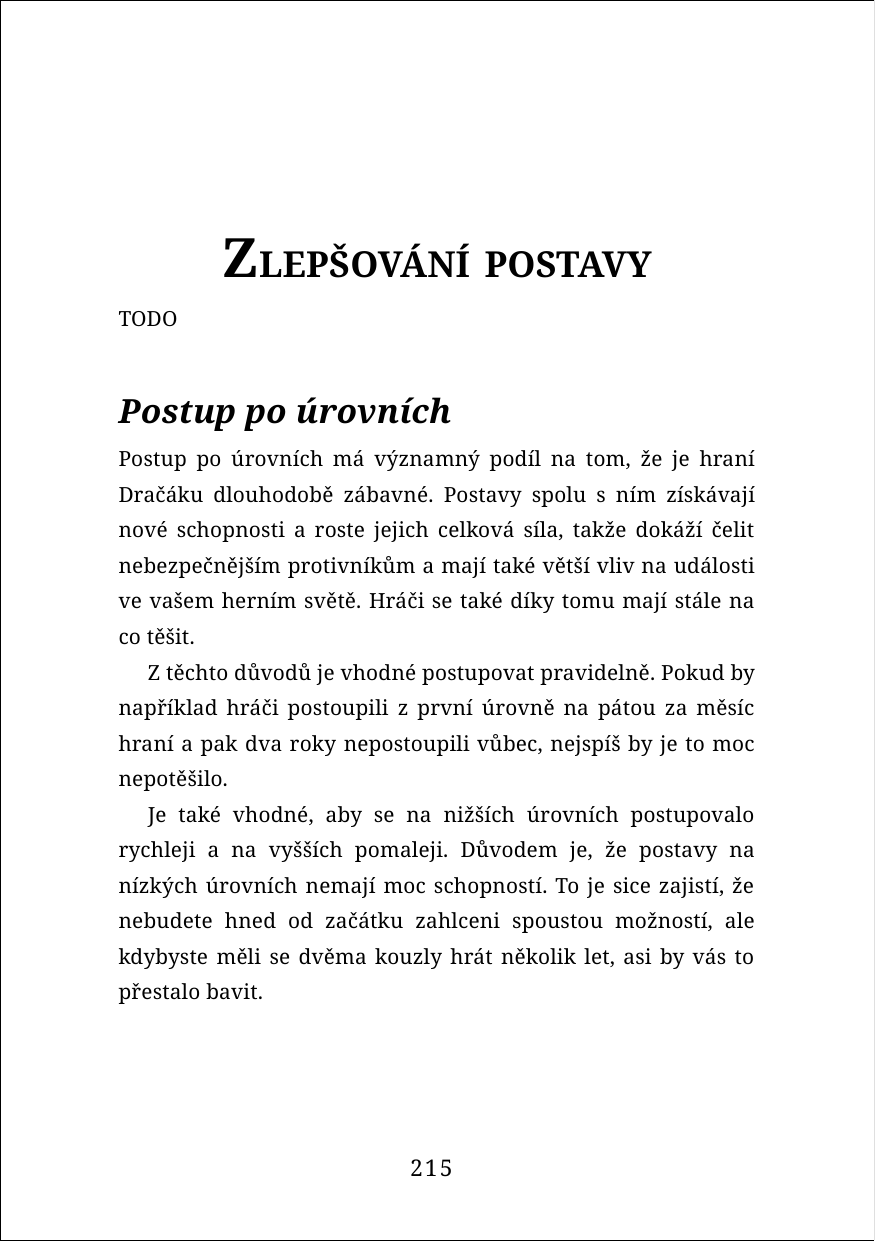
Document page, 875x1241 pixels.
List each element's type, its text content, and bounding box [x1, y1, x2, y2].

subtitle Postup po úrovních [118, 387, 756, 433]
subtitle Zlepšování postavy [118, 219, 756, 293]
text Postup po úrovních má významný podíl na tom, že je hraní Dračáku dlouhodobě zábavné. Postavy spolu s ním získávají nové schopnosti a roste jejich celková síla, takže dokáží čelit nebezpečnějším protivníkům a mají také větší vliv na události ve vašem herním světě. Hráči se také díky tomu mají stále na co těšit. Z těchto důvodů je vhodné postupovat pravidelně. Pokud by například hráči postoupili z první úrovně na pátou za měsíc hraní a pak dva roky nepostoupili vůbec, nejspíš by je to moc nepotěšilo. Je také vhodné, aby se na nižších úrovních postupovalo rychleji a na vyšších pomaleji. Důvodem je, že postavy na nízkých úrovních nemají moc schopností. To je sice zajistí, že nebudete hned od začátku zahlceni spoustou možností, ale kdybyste měli se dvěma kouzly hrát několik let, asi by vás to přestalo bavit. [118, 444, 756, 1006]
text TODO [118, 304, 756, 333]
